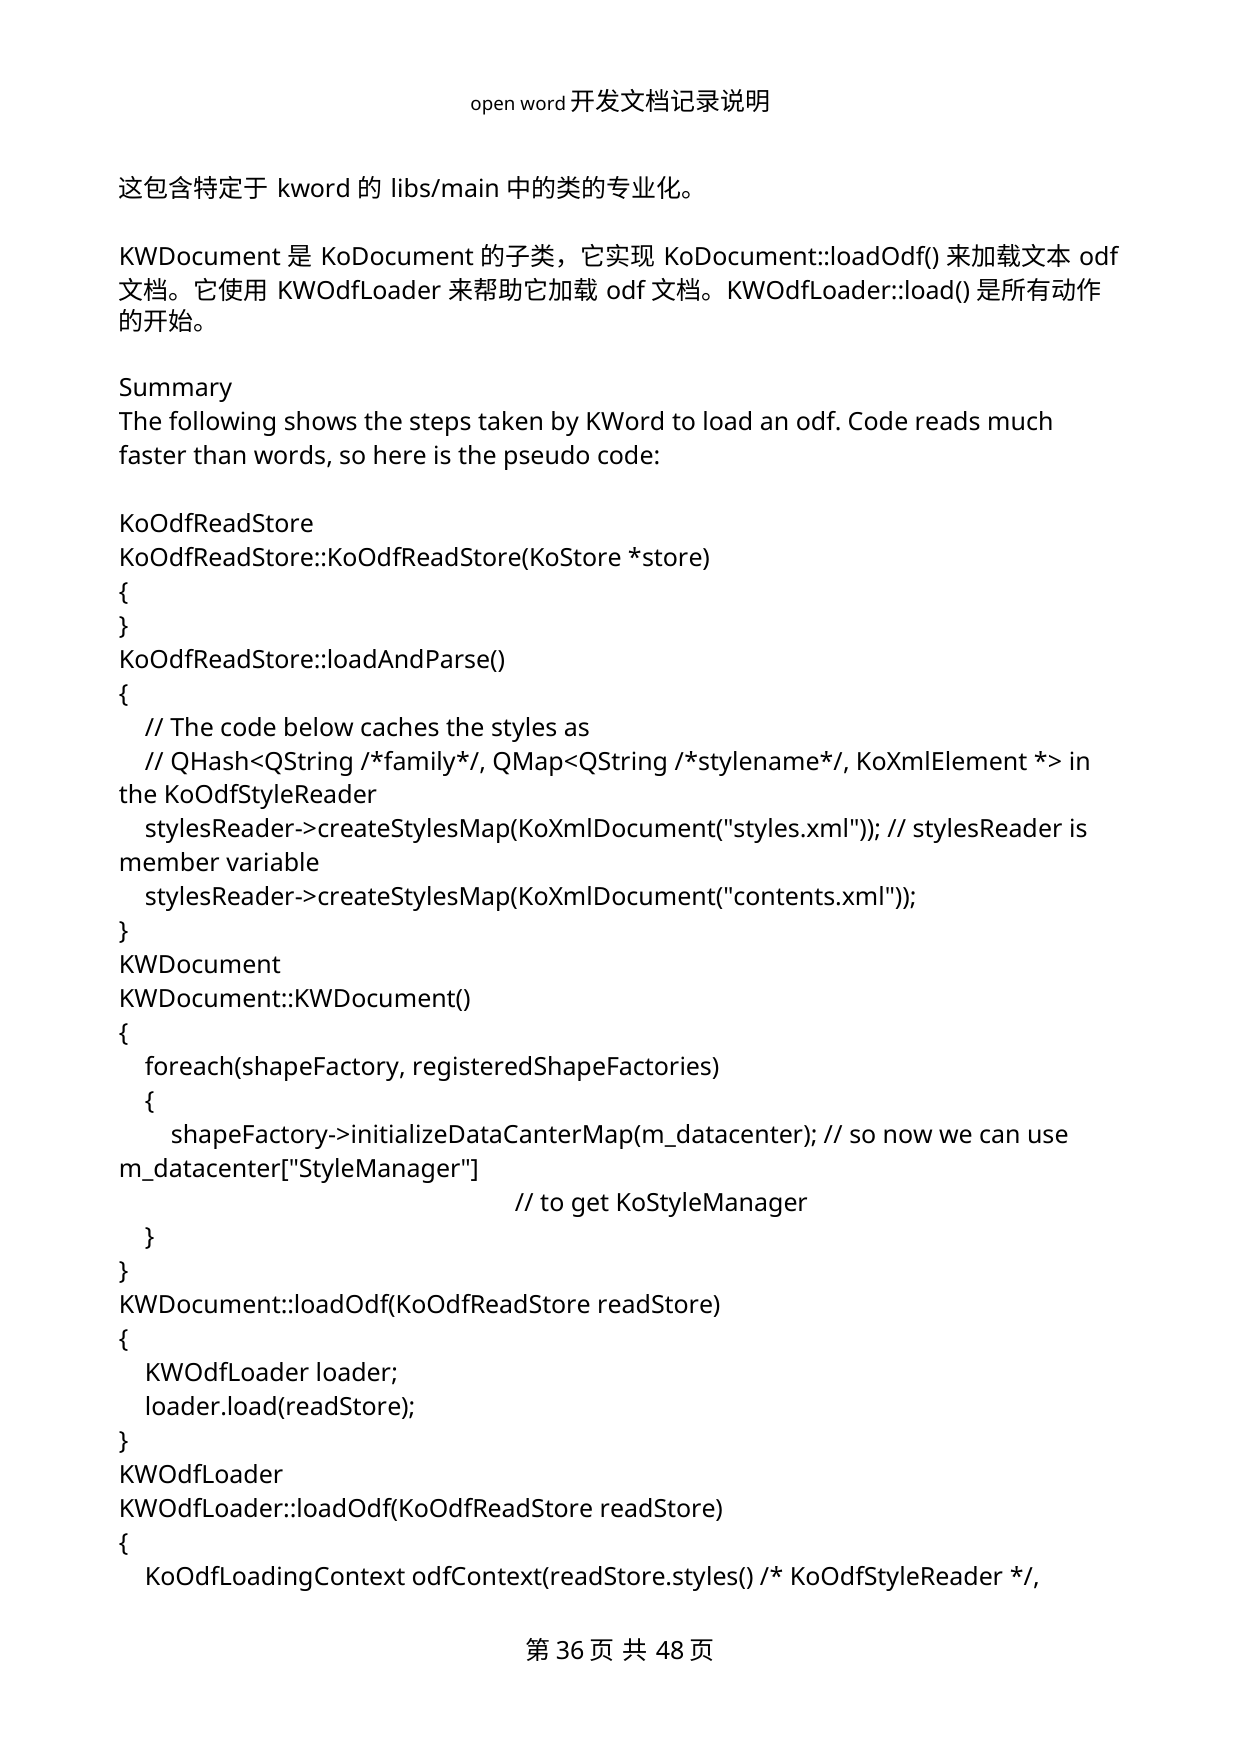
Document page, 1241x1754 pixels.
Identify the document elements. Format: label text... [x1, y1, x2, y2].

text KWOdfLoader [119, 1457, 1121, 1491]
text loader.load(readStore); [119, 1389, 1121, 1423]
text 这包含特定于 kword 的 libs/main 中的类的专业化。 [119, 171, 1121, 205]
text } [119, 608, 1121, 642]
text KWDocument::KWDocument() [119, 981, 1121, 1015]
text KWDocument::loadOdf(KoOdfReadStore readStore) [119, 1287, 1121, 1321]
text KoOdfReadStore::KoOdfReadStore(KoStore *store) [119, 540, 1121, 574]
text } [119, 1423, 1121, 1457]
text { [119, 1083, 1121, 1117]
text stylesReader->createStylesMap(KoXmlDocument("contents.xml")); [119, 879, 1121, 913]
text { [119, 1015, 1121, 1049]
text { [119, 574, 1121, 608]
text KWDocument [119, 947, 1121, 981]
text KoOdfLoadingContext odfContext(readStore.styles() /* KoOdfStyleReader */, [119, 1558, 1121, 1592]
text // The code below caches the styles as [119, 709, 1121, 743]
text shapeFactory->initializeDataCanterMap(m_datacenter); // so now we can use m_datacenter["StyleManager"] [119, 1117, 1121, 1185]
text { [119, 1524, 1121, 1558]
text // to get KoStyleManager [119, 1185, 1121, 1219]
text Summary [119, 370, 1121, 404]
text The following shows the steps taken by KWord to load an odf. Code reads much faster than words, so here is the pseudo code: [119, 404, 1121, 472]
text { [119, 1321, 1121, 1355]
text KoOdfReadStore::loadAndParse() [119, 642, 1121, 676]
text KWDocument 是 KoDocument 的子类，它实现 KoDocument::loadOdf() 来加载文本 odf 文档。它使用 KWOdfLoader 来帮助它加载 odf 文档。KWOdfLoader::load() 是所有动作的开始。 [119, 239, 1121, 336]
text KWOdfLoader::loadOdf(KoOdfReadStore readStore) [119, 1491, 1121, 1524]
text KoOdfReadStore [119, 506, 1121, 540]
text stylesReader->createStylesMap(KoXmlDocument("styles.xml")); // stylesReader is member variable [119, 811, 1121, 879]
text { [119, 676, 1121, 709]
text } [119, 1253, 1121, 1287]
text // QHash<QString /*family*/, QMap<QString /*stylename*/, KoXmlElement *> in the KoOdfStyleReader [119, 743, 1121, 811]
text foreach(shapeFactory, registeredShapeFactories) [119, 1049, 1121, 1083]
text } [119, 913, 1121, 947]
text } [119, 1219, 1121, 1253]
text KWOdfLoader loader; [119, 1355, 1121, 1389]
